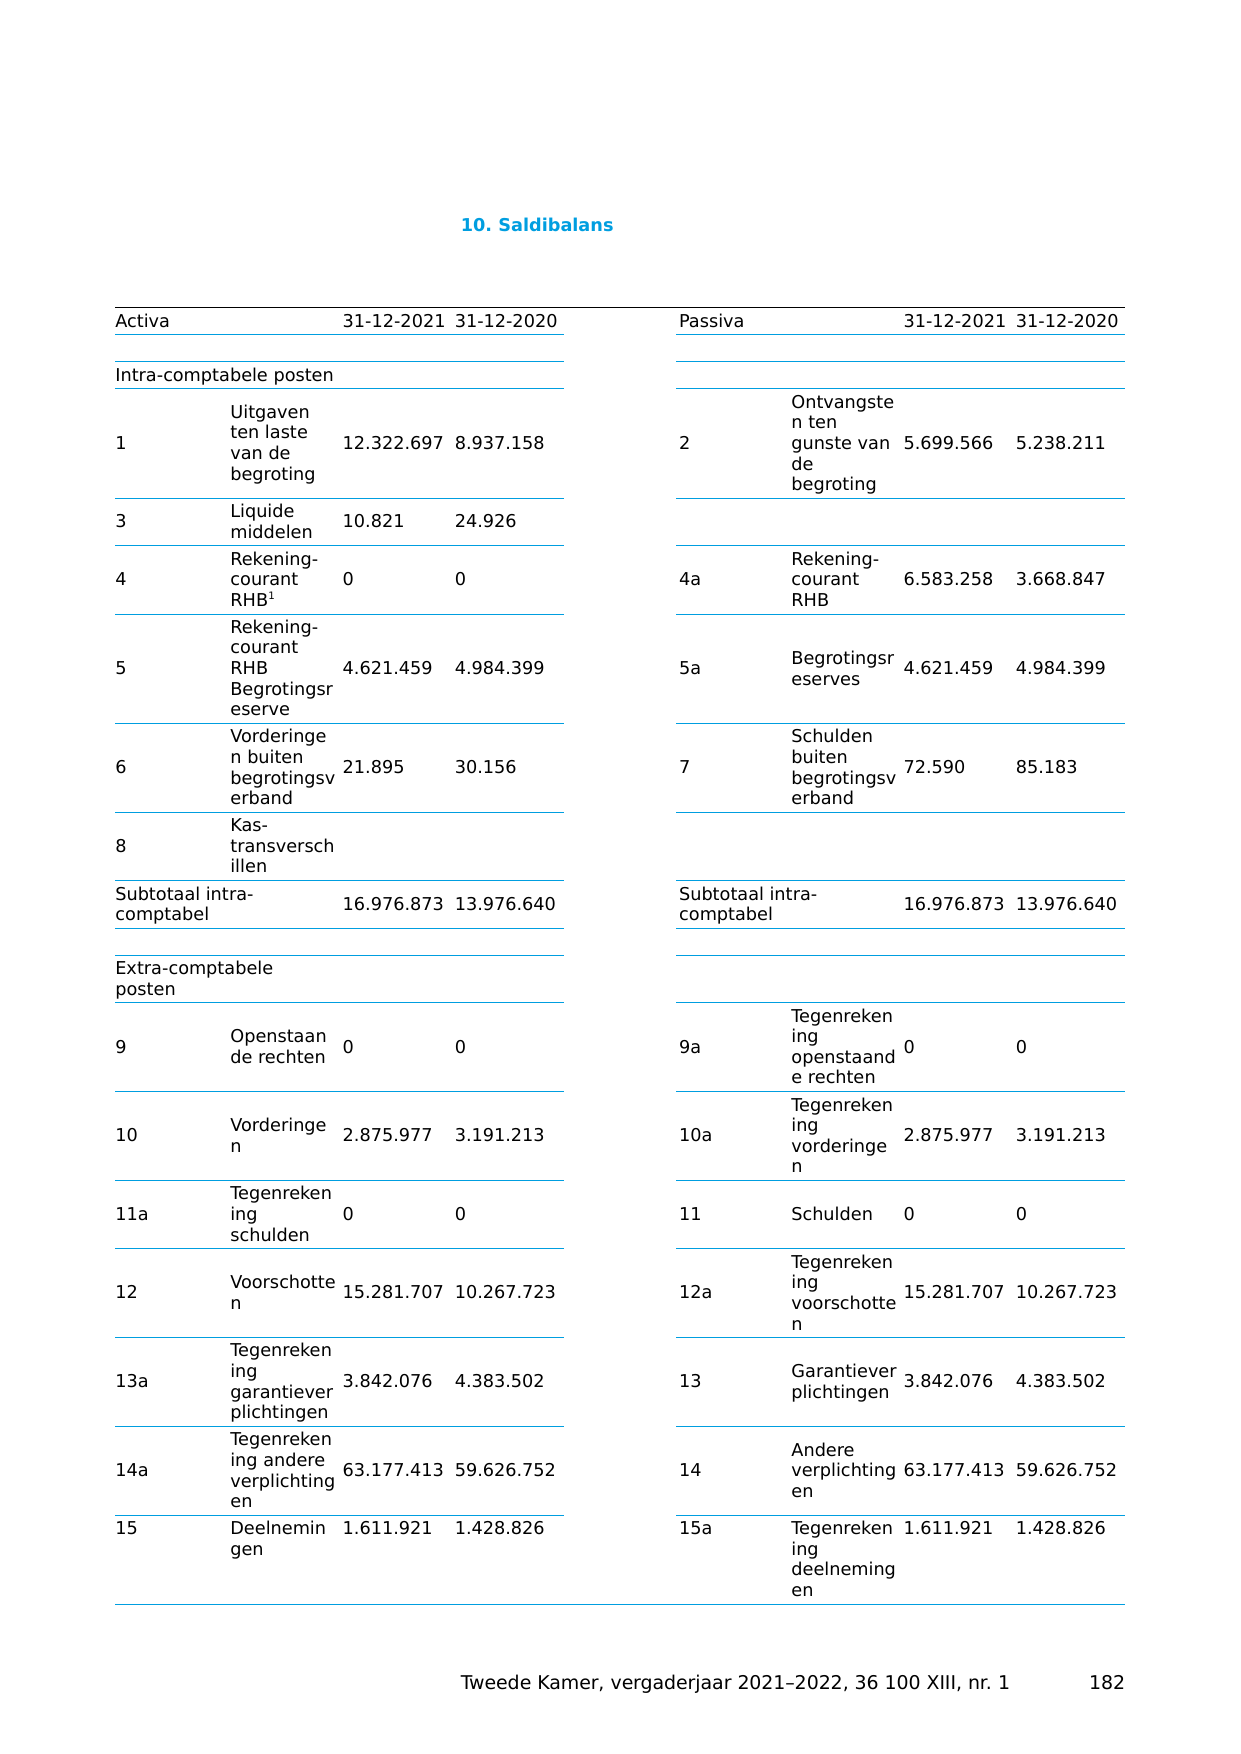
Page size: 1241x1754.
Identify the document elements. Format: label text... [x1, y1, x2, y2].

table_cell [1013, 362, 1125, 388]
table_cell [340, 335, 452, 361]
title 10. Saldibalans [461, 213, 1125, 236]
table_cell Tegenrekening vorderingen [788, 1092, 900, 1180]
table_cell 85.183 [1013, 724, 1125, 812]
table_cell [900, 499, 1013, 545]
table_cell 0 [900, 1003, 1013, 1091]
table_cell [900, 335, 1013, 361]
table_cell [1013, 929, 1125, 954]
table_cell 0 [900, 1181, 1013, 1248]
table_cell 63.177.413 [900, 1427, 1013, 1515]
table_cell 11 [676, 1181, 788, 1248]
table_cell Activa [115, 308, 339, 334]
table_cell Schulden buiten begrotingsverband [788, 724, 900, 812]
table_cell Extra-comptabele posten [115, 956, 339, 1002]
table_cell 4.383.502 [1013, 1338, 1125, 1426]
table_cell [227, 929, 339, 954]
table_cell 31-12-2021 [900, 308, 1013, 334]
table_cell [340, 929, 452, 954]
table_cell [564, 308, 676, 1603]
table_cell 8 [115, 813, 227, 880]
table_cell 0 [452, 1003, 564, 1091]
table_cell 1.611.921 [900, 1516, 1013, 1603]
table_cell 63.177.413 [340, 1427, 452, 1515]
table_cell 15.281.707 [900, 1249, 1013, 1337]
table_cell Rekening-courant RHB Begrotingsreserve [227, 615, 339, 723]
table_cell 5 [115, 615, 227, 723]
table_cell 59.626.752 [452, 1427, 564, 1515]
table_cell Tegenrekening openstaande rechten [788, 1003, 900, 1091]
table_cell 10.267.723 [452, 1249, 564, 1337]
table_cell 24.926 [452, 499, 564, 545]
table_cell Tegenrekening garantieverplichtingen [227, 1338, 339, 1426]
table_cell [1013, 956, 1125, 1002]
table_cell 3.191.213 [1013, 1092, 1125, 1180]
table_cell 0 [340, 546, 452, 613]
table_cell 21.895 [340, 724, 452, 812]
table_cell [1013, 335, 1125, 361]
table_cell 0 [340, 1181, 452, 1248]
table_cell 0 [1013, 1003, 1125, 1091]
table_cell Deelnemingen [227, 1516, 339, 1603]
table_cell [340, 362, 452, 388]
table_cell [676, 362, 900, 388]
table_cell Openstaande rechten [227, 1003, 339, 1091]
table_cell 1.428.826 [452, 1516, 564, 1603]
table_cell [788, 335, 900, 361]
table_cell Rekening-courant RHB [788, 546, 900, 613]
table_cell Subtotaal intra-comptabel [115, 881, 339, 928]
table_cell Vorderingen buiten begrotingsverband [227, 724, 339, 812]
table_cell [788, 499, 900, 545]
table_header Tabel 96 Saldibalans per 31 december 2021 van het Ministerie van Economische Zaken en Klimaat (XIII) (bedragen x € 1.000) [115, 259, 1125, 307]
table_cell 14a [115, 1427, 227, 1515]
table_cell [227, 335, 339, 361]
table_cell Liquide middelen [227, 499, 339, 545]
table_cell 10.821 [340, 499, 452, 545]
table_cell 13 [676, 1338, 788, 1426]
table_cell [676, 929, 788, 954]
table_cell [452, 813, 564, 880]
table_cell 16.976.873 [900, 881, 1013, 928]
table_cell [452, 335, 564, 361]
table_cell Garantieverplichtingen [788, 1338, 900, 1426]
table_cell 10.267.723 [1013, 1249, 1125, 1337]
table_cell Kas-transverschillen [227, 813, 339, 880]
table_cell 0 [452, 546, 564, 613]
table_cell Tegenrekening deelnemingen [788, 1516, 900, 1603]
table_cell [115, 335, 227, 361]
table_cell [1013, 499, 1125, 545]
table_cell 4.621.459 [340, 615, 452, 723]
table_cell 59.626.752 [1013, 1427, 1125, 1515]
table_cell [676, 813, 788, 880]
table_cell 6.583.258 [900, 546, 1013, 613]
table_cell Uitgaven ten laste van de begroting [227, 389, 339, 498]
table_cell 1.428.826 [1013, 1516, 1125, 1603]
table_cell 9 [115, 1003, 227, 1091]
table_cell Passiva [676, 308, 900, 334]
table_cell 12 [115, 1249, 227, 1337]
table_cell 0 [340, 1003, 452, 1091]
table_cell Tegenrekening andere verplichtingen [227, 1427, 339, 1515]
table_cell Ontvangsten ten gunste van de begroting [788, 389, 900, 498]
table_cell 13a [115, 1338, 227, 1426]
table_cell [900, 813, 1013, 880]
table_cell 4.383.502 [452, 1338, 564, 1426]
table_cell Intra-comptabele posten [115, 362, 339, 388]
table_cell 12a [676, 1249, 788, 1337]
table_cell 6 [115, 724, 227, 812]
table_cell Voorschotten [227, 1249, 339, 1337]
table_cell 15a [676, 1516, 788, 1603]
table_cell [1013, 813, 1125, 880]
table_cell 12.322.697 [340, 389, 452, 498]
table_cell [452, 956, 564, 1002]
table_cell 31-12-2021 [340, 308, 452, 334]
table_cell [115, 929, 227, 954]
table_cell Andere verplichtingen [788, 1427, 900, 1515]
table_cell 10 [115, 1092, 227, 1180]
table_cell 31-12-2020 [452, 308, 564, 334]
table_cell 3.191.213 [452, 1092, 564, 1180]
table_cell [676, 499, 788, 545]
table_cell 14 [676, 1427, 788, 1515]
table_cell 15.281.707 [340, 1249, 452, 1337]
table_cell 10a [676, 1092, 788, 1180]
table_cell 72.590 [900, 724, 1013, 812]
table_cell 3 [115, 499, 227, 545]
table_cell [788, 813, 900, 880]
table_cell [676, 956, 900, 1002]
table_cell Vorderingen [227, 1092, 339, 1180]
table_cell 5a [676, 615, 788, 723]
table_cell 3.842.076 [900, 1338, 1013, 1426]
table_cell 30.156 [452, 724, 564, 812]
table_cell [452, 362, 564, 388]
table_cell Subtotaal intra-comptabel [676, 881, 900, 928]
table_cell [788, 929, 900, 954]
table_cell 5.238.211 [1013, 389, 1125, 498]
table_cell [340, 813, 452, 880]
table_cell 13.976.640 [452, 881, 564, 928]
table_cell Begrotingsreserves [788, 615, 900, 723]
table_cell 15 [115, 1516, 227, 1603]
table_cell 5.699.566 [900, 389, 1013, 498]
table_cell [452, 929, 564, 954]
table_cell 4.984.399 [1013, 615, 1125, 723]
table_cell [900, 956, 1013, 1002]
table_cell 2.875.977 [900, 1092, 1013, 1180]
table_cell [900, 929, 1013, 954]
table_cell 4.984.399 [452, 615, 564, 723]
table_cell [676, 335, 788, 361]
table_cell 2 [676, 389, 788, 498]
table_cell Tegenrekening voorschotten [788, 1249, 900, 1337]
table_cell 31-12-2020 [1013, 308, 1125, 334]
table_cell 1.611.921 [340, 1516, 452, 1603]
table_cell 16.976.873 [340, 881, 452, 928]
table_cell 1 [115, 389, 227, 498]
table_cell 2.875.977 [340, 1092, 452, 1180]
table_cell 13.976.640 [1013, 881, 1125, 928]
table_cell Tegenrekening schulden [227, 1181, 339, 1248]
table_cell 7 [676, 724, 788, 812]
table_cell 3.842.076 [340, 1338, 452, 1426]
table_cell [340, 956, 452, 1002]
table_cell Schulden [788, 1181, 900, 1248]
table_cell 0 [452, 1181, 564, 1248]
table_cell 8.937.158 [452, 389, 564, 498]
table_cell 3.668.847 [1013, 546, 1125, 613]
table_cell 0 [1013, 1181, 1125, 1248]
table_cell 4a [676, 546, 788, 613]
table_cell 4.621.459 [900, 615, 1013, 723]
table_cell Rekening-courant RHB1 [227, 546, 339, 613]
table_cell 11a [115, 1181, 227, 1248]
table_cell 4 [115, 546, 227, 613]
table_cell 9a [676, 1003, 788, 1091]
table_cell [900, 362, 1013, 388]
